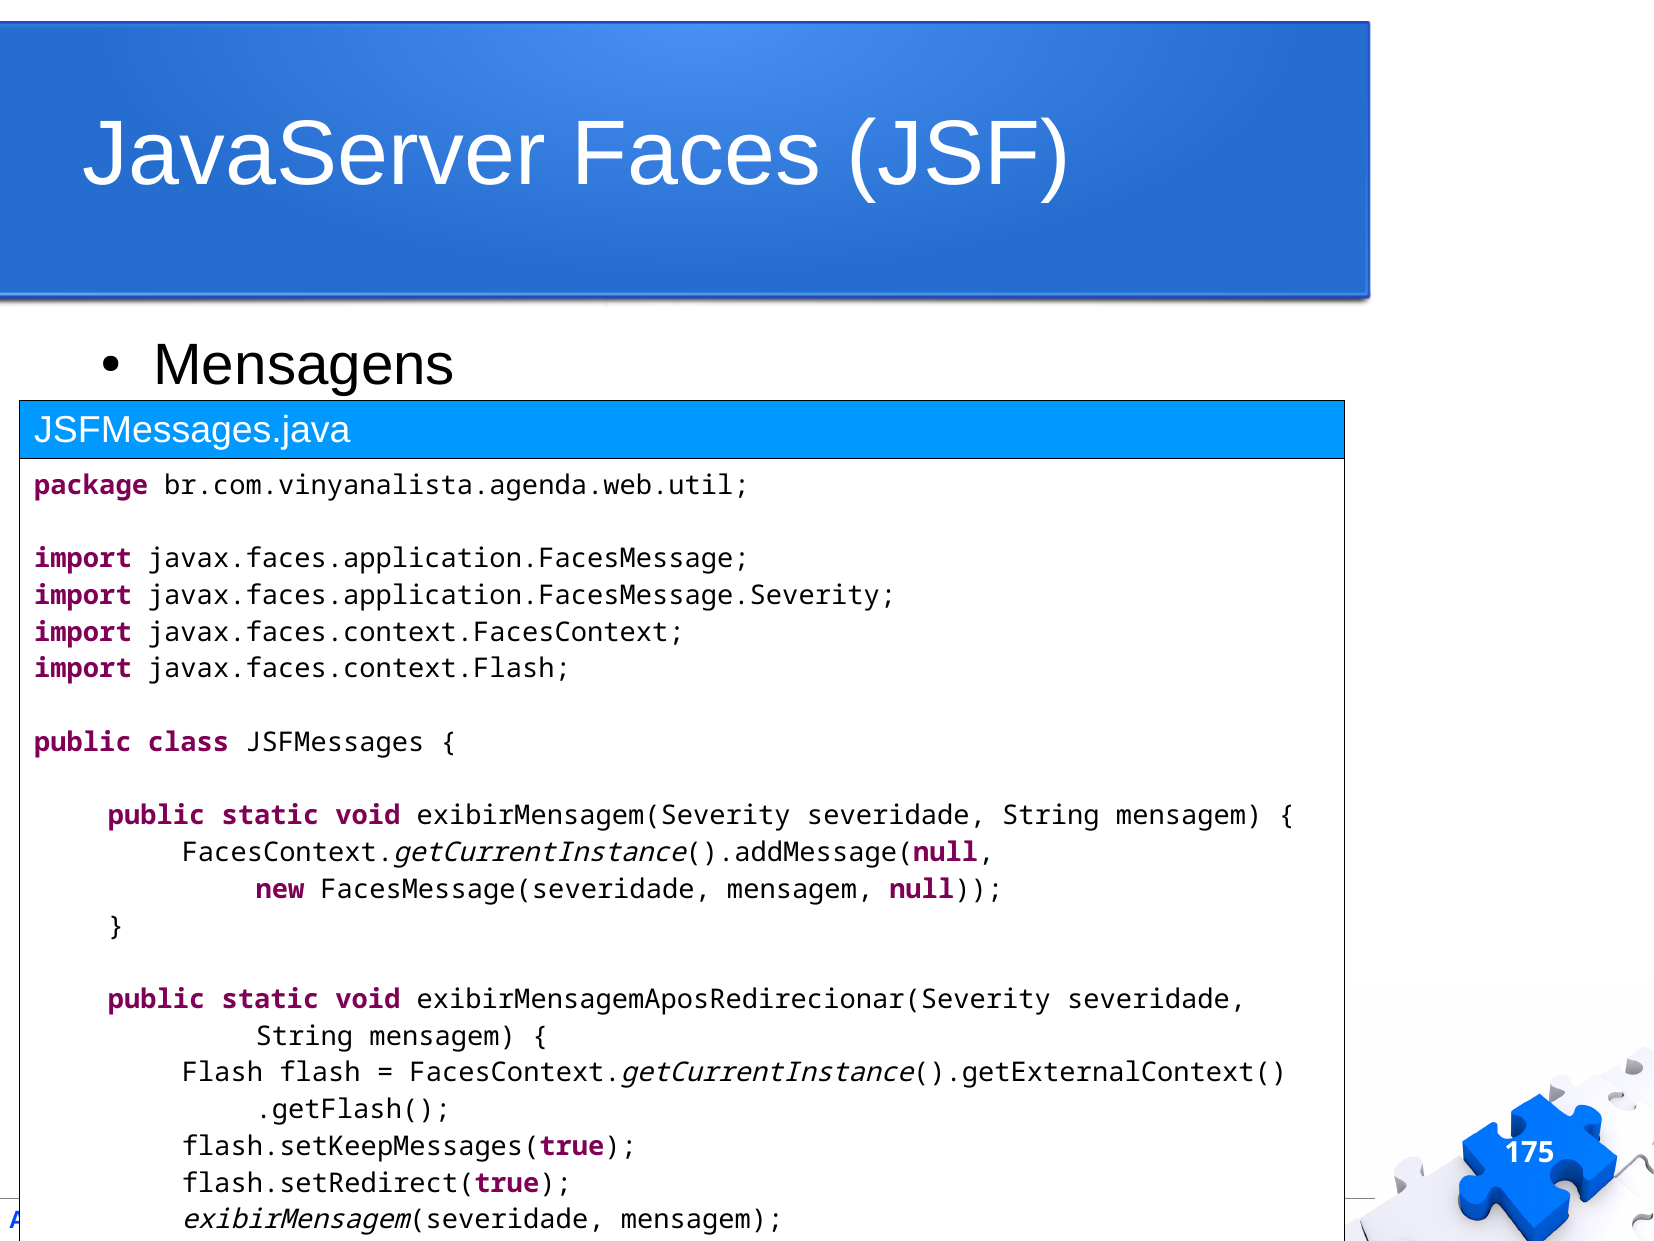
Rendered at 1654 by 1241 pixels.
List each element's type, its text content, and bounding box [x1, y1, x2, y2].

list Mensagens [82, 332, 1356, 1052]
picture [1345, 983, 1654, 1241]
table_header JSFMessages.java [20, 401, 1344, 458]
table_cell package br.com.vinyanalista.agenda.web.util; import javax.faces.application.FacesMessage; import javax.faces.application.FacesMessage.Severity; import javax.faces.context.FacesContext; import javax.faces.context.Flash; public class JSFMessages { public static void exibirMensagem(Severity severidade, String mensagem) { FacesContext.getCurrentInstance().addMessage(null, new FacesMessage(severidade, mensagem, null)); } public static void exibirMensagemAposRedirecionar(Severity severidade, String mensagem) { Flash flash = FacesContext.getCurrentInstance().getExternalContext() .getFlash(); flash.setKeepMessages(true); flash.setRedirect(true); exibirMensagem(severidade, mensagem); } } [20, 459, 1344, 1241]
picture [0, 21, 1375, 307]
title JavaServer Faces (JSF) [82, 49, 1323, 257]
